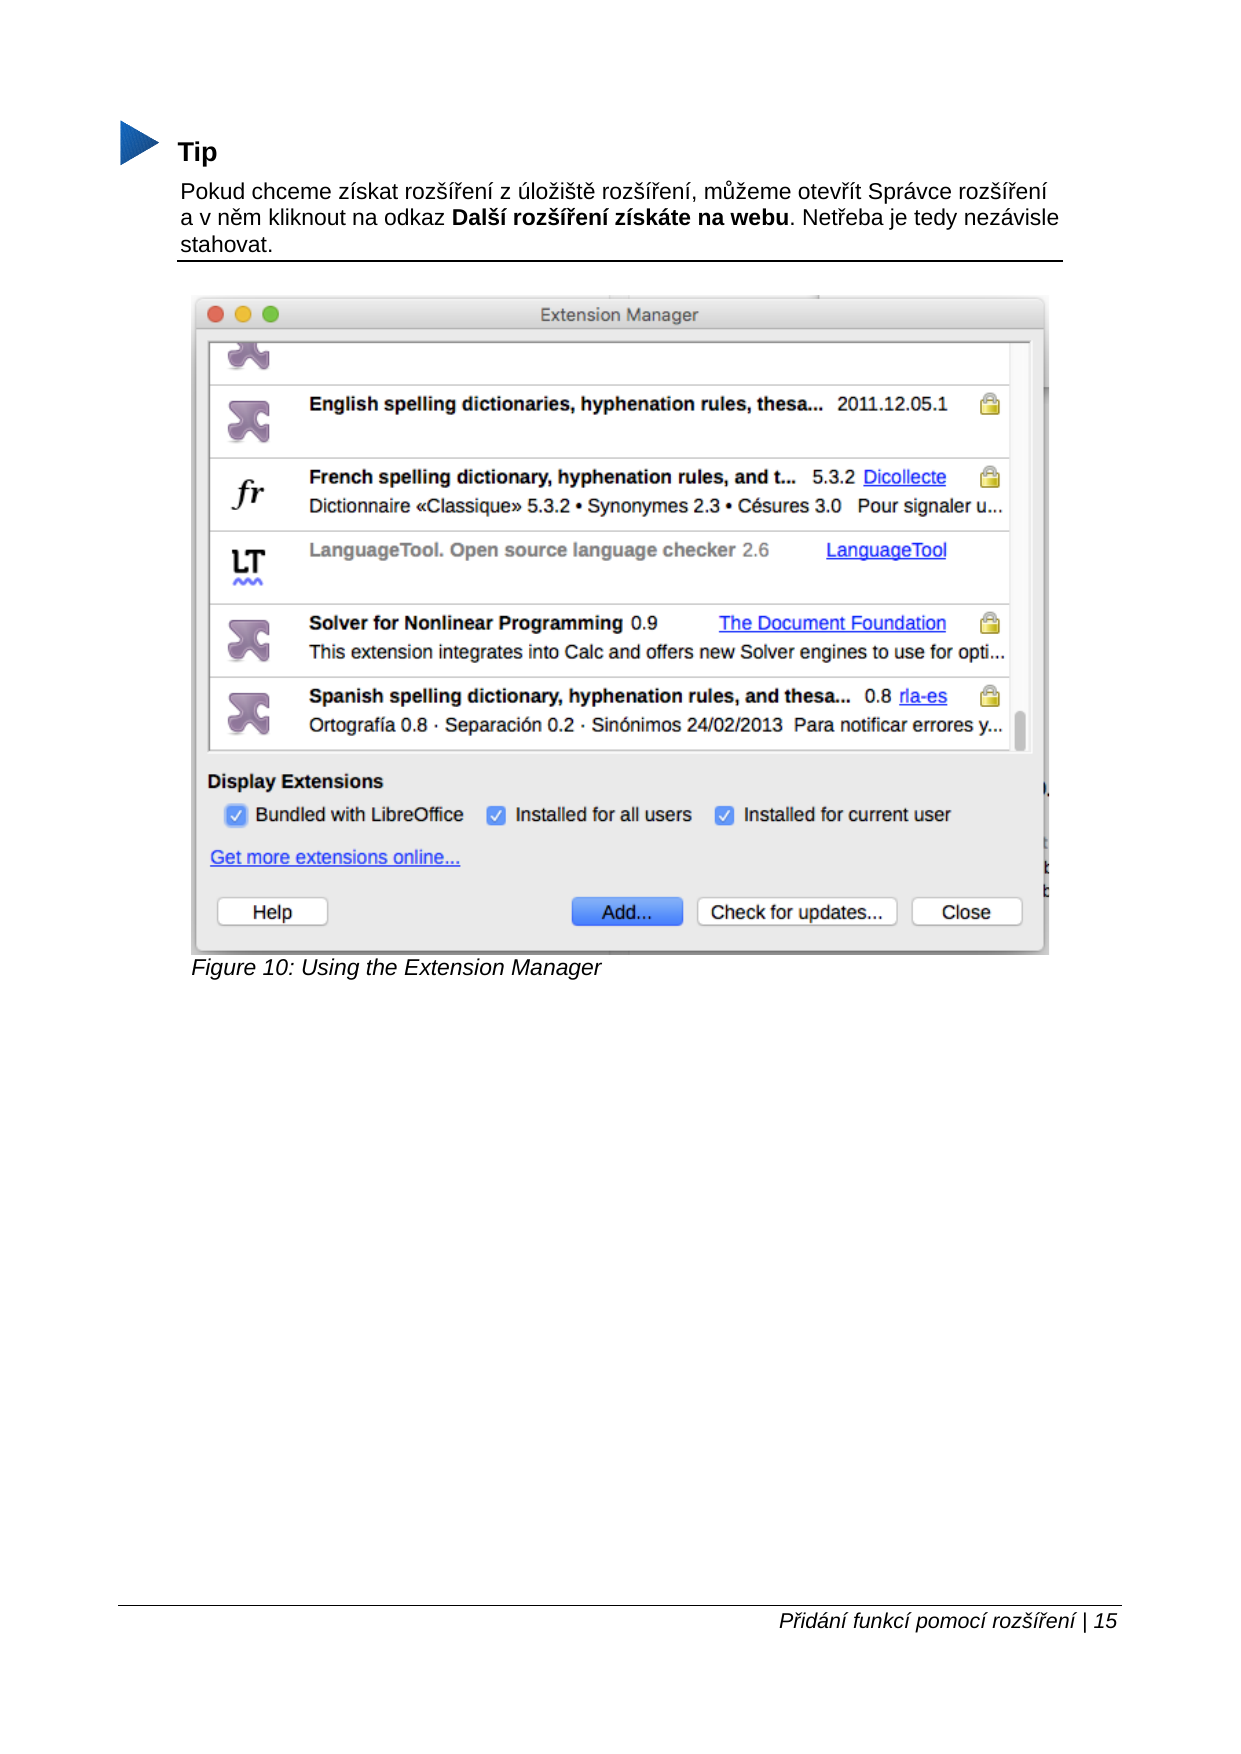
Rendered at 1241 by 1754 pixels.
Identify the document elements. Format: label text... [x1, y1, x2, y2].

subtitle Tip [118, 118, 1122, 167]
text Pokud chceme získat rozšíření z úložiště rozšíření, můžeme otevřít Správce rozšíření a v něm kliknout na odkaz Další rozšíření získáte na webu. Netřeba je tedy nezávisle stahovat. [177, 175, 1063, 260]
text Figure 10: Using the Extension Manager [191, 955, 1049, 981]
picture [191, 295, 1050, 955]
